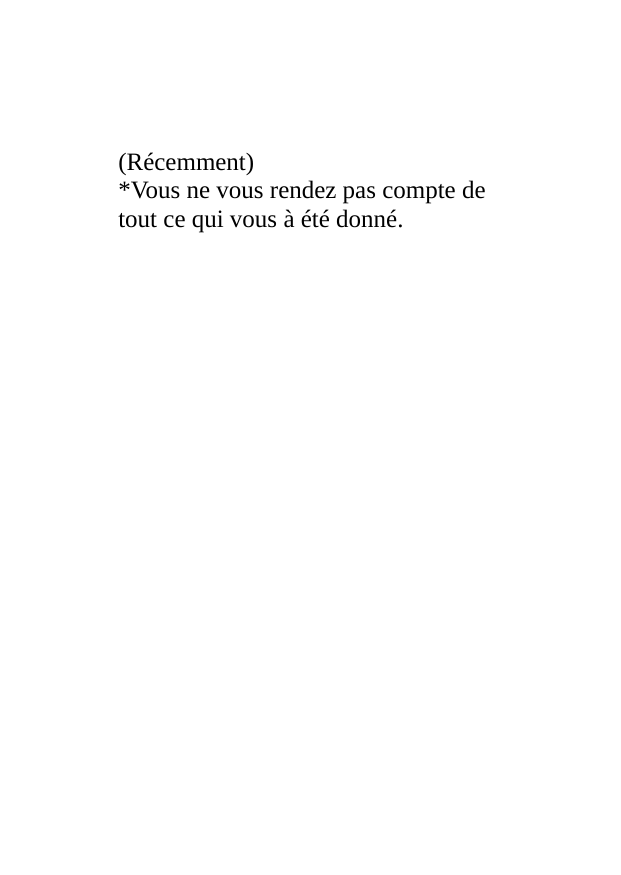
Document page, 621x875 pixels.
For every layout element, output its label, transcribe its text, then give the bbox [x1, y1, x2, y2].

text (Récemment) [118, 147, 502, 176]
text *Vous ne vous rendez pas compte de tout ce qui vous à été donné. [118, 176, 502, 233]
